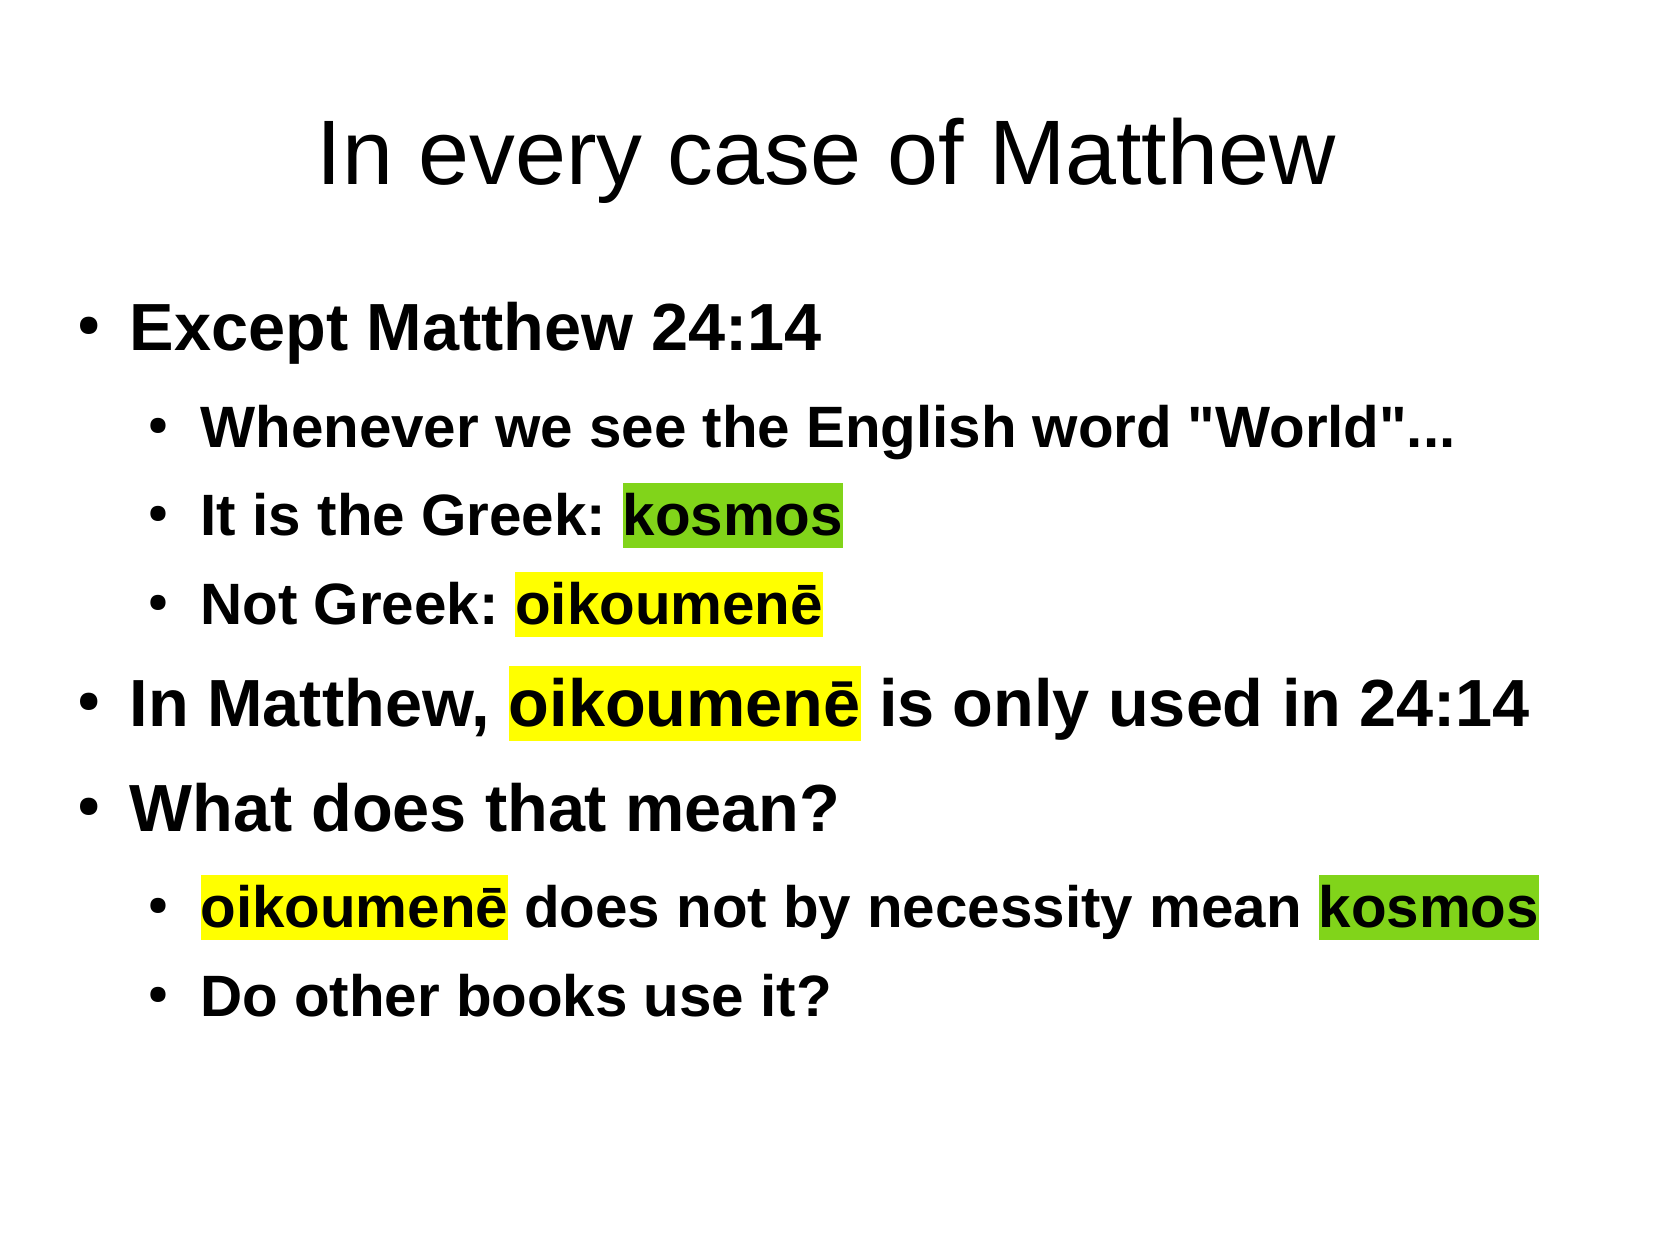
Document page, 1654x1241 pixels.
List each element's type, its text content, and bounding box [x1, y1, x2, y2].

list Except Matthew 24:14 Whenever we see the English word "World"... It is the Greek: kosmos Not Greek: oikoumenē In Matthew, oikoumenē is only used in 24:14 What does that mean? oikoumenē does not by necessity mean kosmos Do other books use it? [59, 290, 1571, 1029]
title In every case of Matthew [82, 49, 1571, 257]
